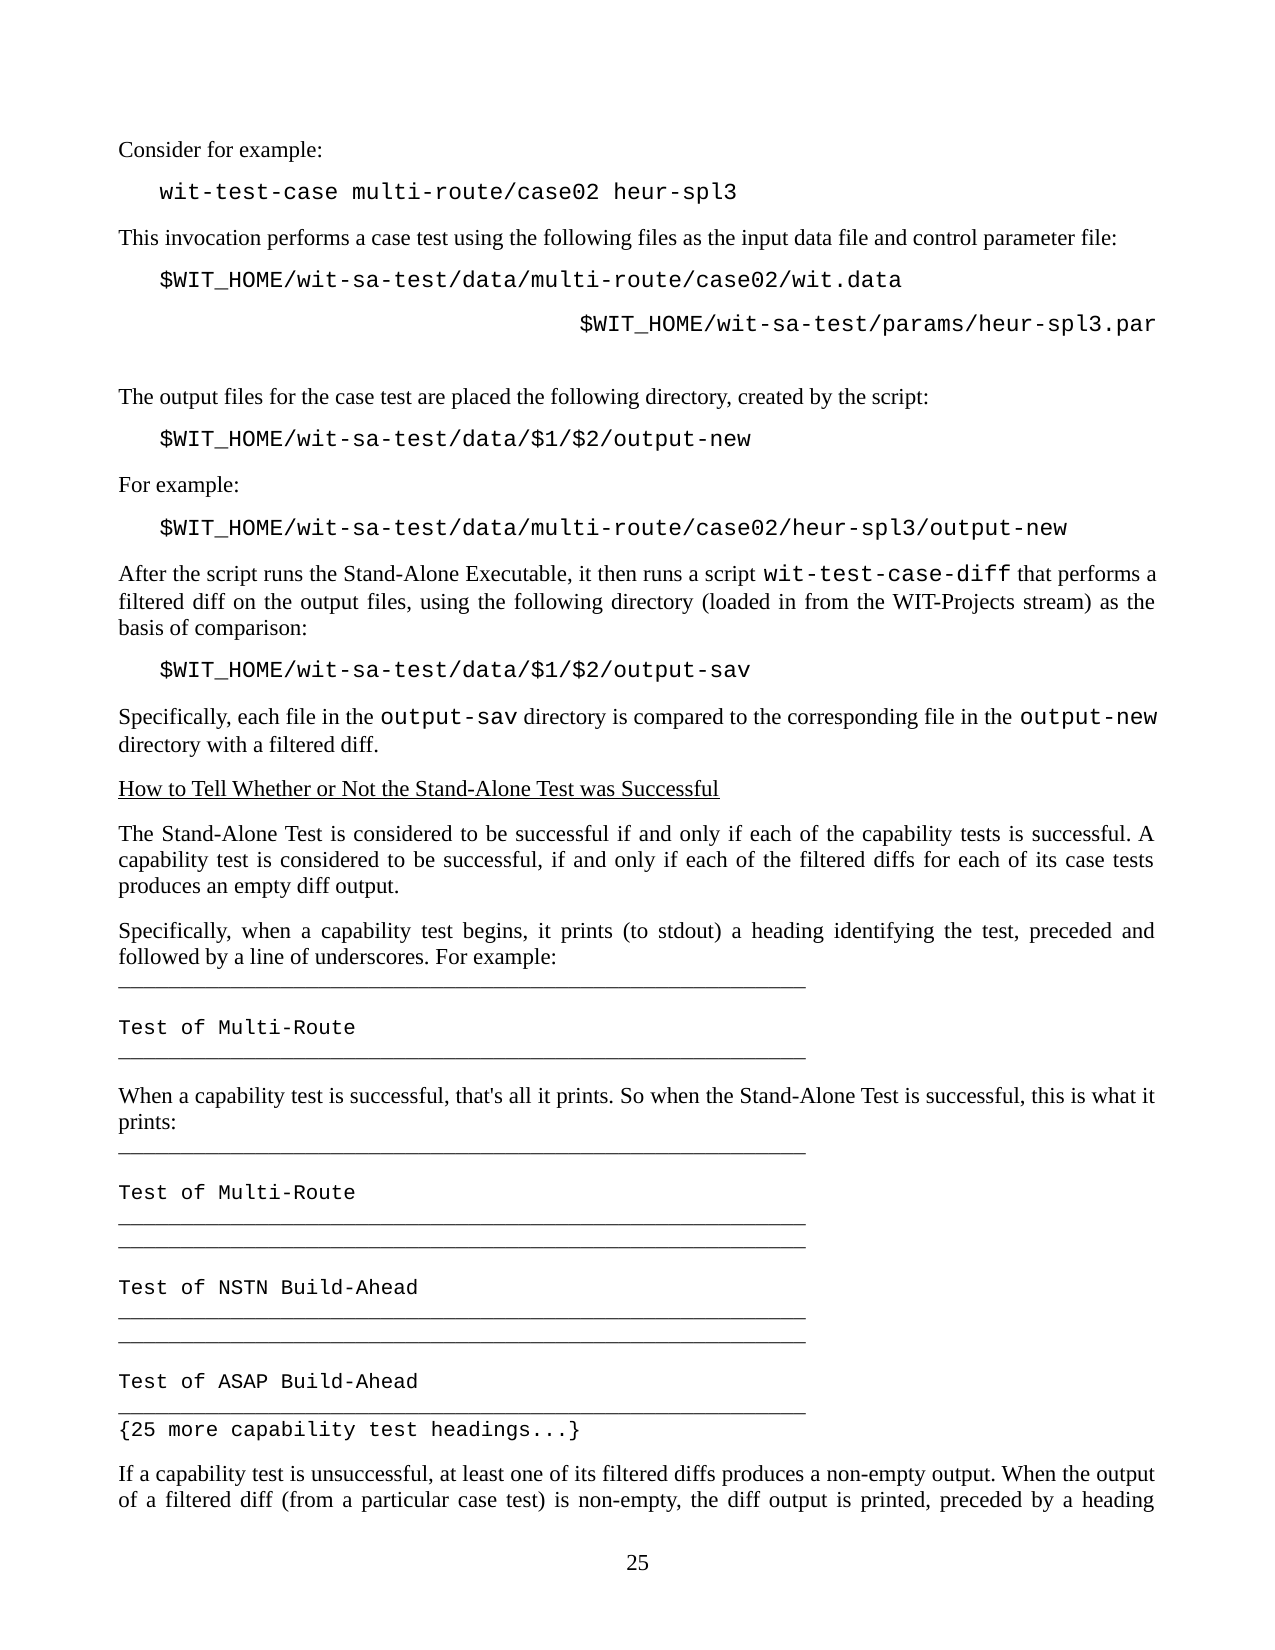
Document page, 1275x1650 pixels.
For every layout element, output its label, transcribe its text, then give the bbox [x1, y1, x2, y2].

text _______________________________________________________ [118, 1229, 1157, 1253]
text The Stand-Alone Test is considered to be successful if and only if each of the capability tests is successful. A capability test is considered to be successful, if and only if each of the filtered diffs for each of its case tests produces an empty diff output. [118, 820, 1157, 899]
text $WIT_HOME/wit-sa-test/params/heur-spl3.par [118, 313, 1157, 365]
text _______________________________________________________ [118, 1040, 1157, 1064]
text This invocation performs a case test using the following files as the input data file and control parameter file: [118, 224, 1157, 251]
text After the script runs the Stand-Alone Executable, it then runs a script wit-test-case-diff that performs a filtered diff on the output files, using the following directory (loaded in from the WIT-Projects stream) as the basis of comparison: [118, 560, 1157, 641]
text _______________________________________________________ [118, 1395, 1157, 1418]
text Test of Multi-Route [118, 1182, 1157, 1206]
text Test of ASAP Build-Ahead [118, 1371, 1157, 1395]
text wit-test-case multi-route/case02 heur-spl3 [118, 181, 1157, 206]
text Consider for example: [118, 136, 1157, 162]
text The output files for the case test are placed the following directory, created by the script: [118, 383, 1157, 409]
text Test of Multi-Route [118, 1017, 1157, 1040]
text $WIT_HOME/wit-sa-test/data/$1/$2/output-new [118, 427, 1157, 453]
text For example: [118, 471, 1157, 498]
text $WIT_HOME/wit-sa-test/data/multi-route/case02/heur-spl3/output-new [118, 516, 1157, 542]
text _______________________________________________________ [118, 1206, 1157, 1229]
text Specifically, when a capability test begins, it prints (to stdout) a heading identifying the test, preceded and followed by a line of underscores. For example: [118, 917, 1157, 969]
text _______________________________________________________ [118, 1300, 1157, 1324]
text How to Tell Whether or Not the Stand-Alone Test was Successful [118, 775, 1157, 802]
text {25 more capability test headings...} [118, 1418, 1157, 1442]
text $WIT_HOME/wit-sa-test/data/multi-route/case02/wit.data [118, 269, 1157, 295]
text $WIT_HOME/wit-sa-test/data/$1/$2/output-sav [118, 659, 1157, 685]
text Specifically, each file in the output-sav directory is compared to the corresponding file in the output‑new directory with a filtered diff. [118, 703, 1157, 757]
text If a capability test is unsuccessful, at least one of its filtered diffs produces a non-empty output. When the output of a filtered diff (from a particular case test) is non-empty, the diff output is printed, preceded by a heading [118, 1460, 1157, 1513]
text Test of NSTN Build-Ahead [118, 1277, 1157, 1300]
text When a capability test is successful, that's all it prints. So when the Stand-Alone Test is successful, this is what it prints: [118, 1082, 1157, 1135]
text _______________________________________________________ [118, 1324, 1157, 1348]
text _______________________________________________________ [118, 969, 1157, 993]
text _______________________________________________________ [118, 1135, 1157, 1158]
